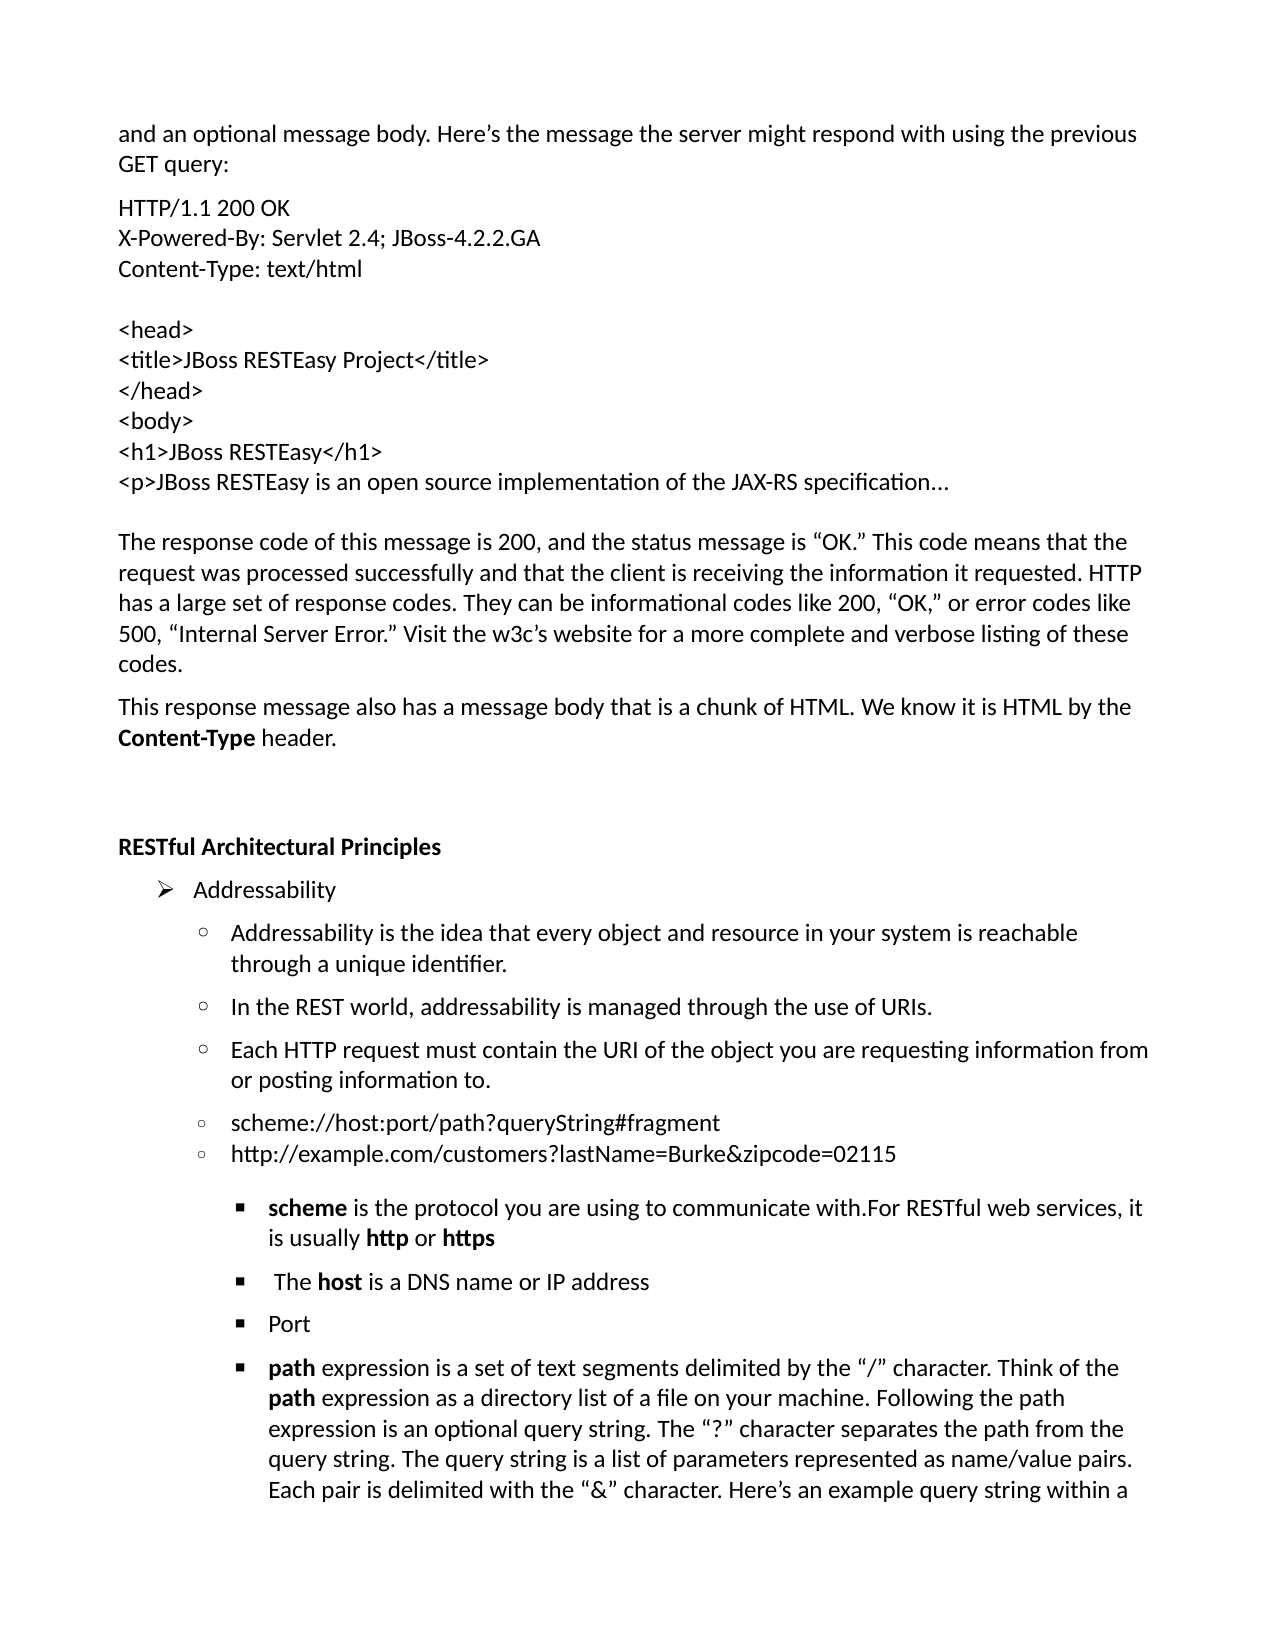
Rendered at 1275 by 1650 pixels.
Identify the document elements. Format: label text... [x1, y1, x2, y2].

text HTTP/1.1 200 OK [118, 192, 1157, 222]
list Addressability is the idea that every object and resource in your system is reachable through a unique identifier. [193, 917, 1157, 978]
text The response code of this message is 200, and the status message is “OK.” This code means that the request was processed successfully and that the client is receiving the information it requested. HTTP has a large set of response codes. They can be informational codes like 200, “OK,” or error codes like 500, “Internal Server Error.” Visit the w3c’s website for a more complete and verbose listing of these codes. [118, 526, 1157, 679]
list scheme://host:port/path?queryString#fragment [193, 1107, 1157, 1138]
list In the REST world, addressability is managed through the use of URIs. [193, 991, 1157, 1021]
list path expression is a set of text segments delimited by the “/” character. Think of the path expression as a directory list of a file on your machine. Following the path expression is an optional query string. The “?” character separates the path from the query string. The query string is a list of parameters represented as name/value pairs. Each pair is delimited with the “&” character. Here’s an example query string within a URI [231, 1352, 1157, 1504]
list Each HTTP request must contain the URI of the object you are requesting information from or posting information to. [193, 1034, 1157, 1095]
list scheme is the protocol you are using to communicate with.For RESTful web services, it is usually http or https [231, 1192, 1157, 1253]
text X-Powered-By: Servlet 2.4; JBoss-4.2.2.GA [118, 222, 1157, 253]
text <p>JBoss RESTEasy is an open source implementation of the JAX-RS specification... [118, 466, 1157, 497]
text This response message also has a message body that is a chunk of HTML. We know it is HTML by the Content-Type header. [118, 691, 1157, 752]
list http://example.com/customers?lastName=Burke&zipcode=02115 [193, 1138, 1157, 1168]
text <head> [118, 314, 1157, 344]
subtitle RESTful Architectural Principles [118, 831, 1157, 862]
list Port [231, 1309, 1157, 1339]
text <h1>JBoss RESTEasy</h1> [118, 436, 1157, 466]
text <title>JBoss RESTEasy Project</title> [118, 344, 1157, 375]
list The host is a DNS name or IP address [231, 1266, 1157, 1296]
text Content-Type: text/html [118, 253, 1157, 283]
text and an optional message body. Here’s the message the server might respond with using the previous GET query: [118, 118, 1157, 179]
list Addressability [156, 874, 1157, 905]
text <body> [118, 405, 1157, 436]
text </head> [118, 375, 1157, 405]
